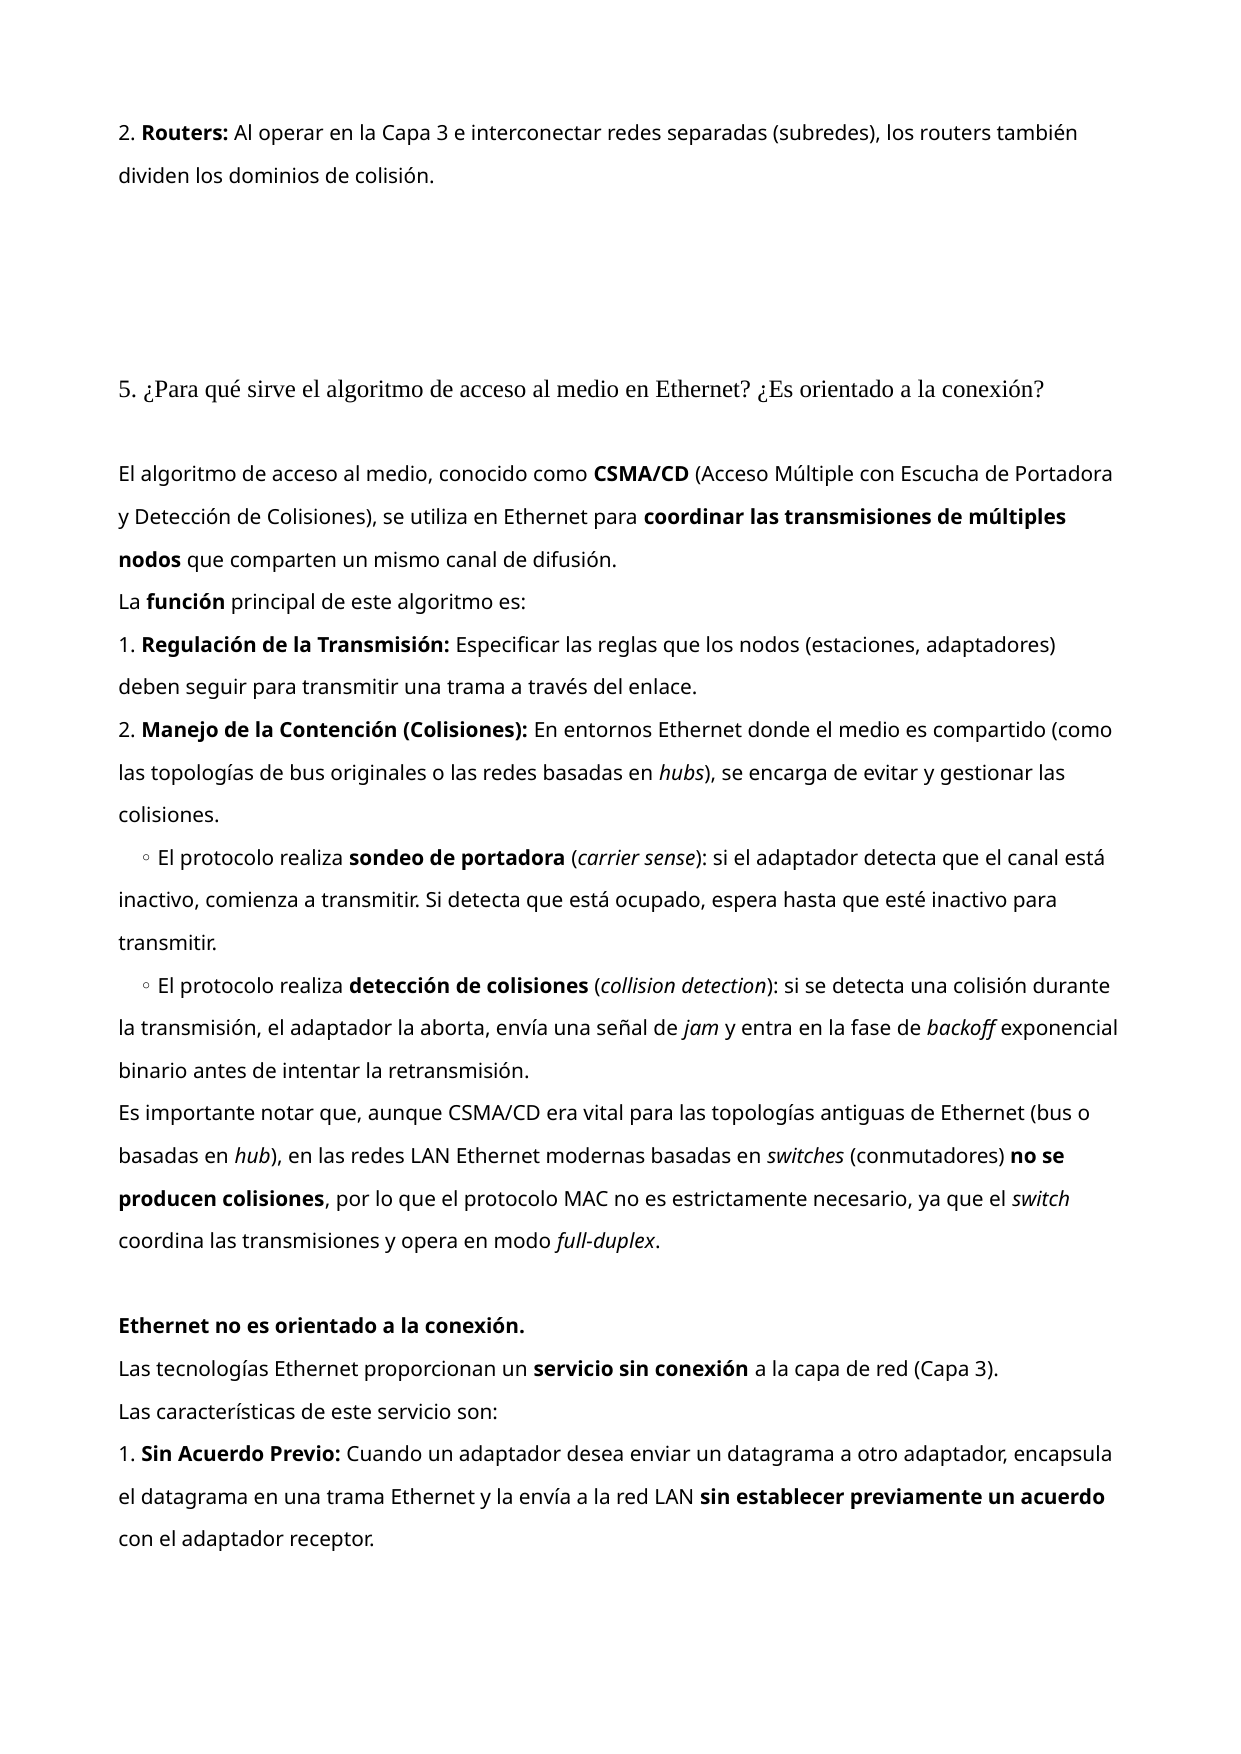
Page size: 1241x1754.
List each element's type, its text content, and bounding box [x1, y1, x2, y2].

text 2. Manejo de la Contención (Colisiones): En entornos Ethernet donde el medio es compartido (como las topologías de bus originales o las redes basadas en hubs), se encarga de evitar y gestionar las colisiones. [118, 715, 1122, 829]
text Ethernet no es orientado a la conexión. [118, 1312, 1122, 1340]
text 1. Sin Acuerdo Previo: Cuando un adaptador desea enviar un datagrama a otro adaptador, encapsula el datagrama en una trama Ethernet y la envía a la red LAN sin establecer previamente un acuerdo con el adaptador receptor. [118, 1439, 1122, 1553]
text ◦ El protocolo realiza detección de colisiones (collision detection): si se detecta una colisión durante la transmisión, el adaptador la aborta, envía una señal de jam y entra en la fase de backoff exponencial binario antes de intentar la retransmisión. [118, 971, 1122, 1084]
text 1. Regulación de la Transmisión: Especificar las reglas que los nodos (estaciones, adaptadores) deben seguir para transmitir una trama a través del enlace. [118, 630, 1122, 701]
text Es importante notar que, aunque CSMA/CD era vital para las topologías antiguas de Ethernet (bus o basadas en hub), en las redes LAN Ethernet modernas basadas en switches (conmutadores) no se producen colisiones, por lo que el protocolo MAC no es estrictamente necesario, ya que el switch coordina las transmisiones y opera en modo full-duplex. [118, 1098, 1122, 1255]
text Las características de este servicio son: [118, 1397, 1122, 1425]
text ◦ El protocolo realiza sondeo de portadora (carrier sense): si el adaptador detecta que el canal está inactivo, comienza a transmitir. Si detecta que está ocupado, espera hasta que esté inactivo para transmitir. [118, 843, 1122, 957]
text 5. ¿Para qué sirve el algoritmo de acceso al medio en Ethernet? ¿Es orientado a la conexión? [118, 374, 1122, 402]
text El algoritmo de acceso al medio, conocido como CSMA/CD (Acceso Múltiple con Escucha de Portadora y Detección de Colisiones), se utiliza en Ethernet para coordinar las transmisiones de múltiples nodos que comparten un mismo canal de difusión. [118, 459, 1122, 573]
text Las tecnologías Ethernet proporcionan un servicio sin conexión a la capa de red (Capa 3). [118, 1354, 1122, 1383]
text La función principal de este algoritmo es: [118, 587, 1122, 616]
text 2. Routers: Al operar en la Capa 3 e interconectar redes separadas (subredes), los routers también dividen los dominios de colisión. [118, 118, 1122, 189]
